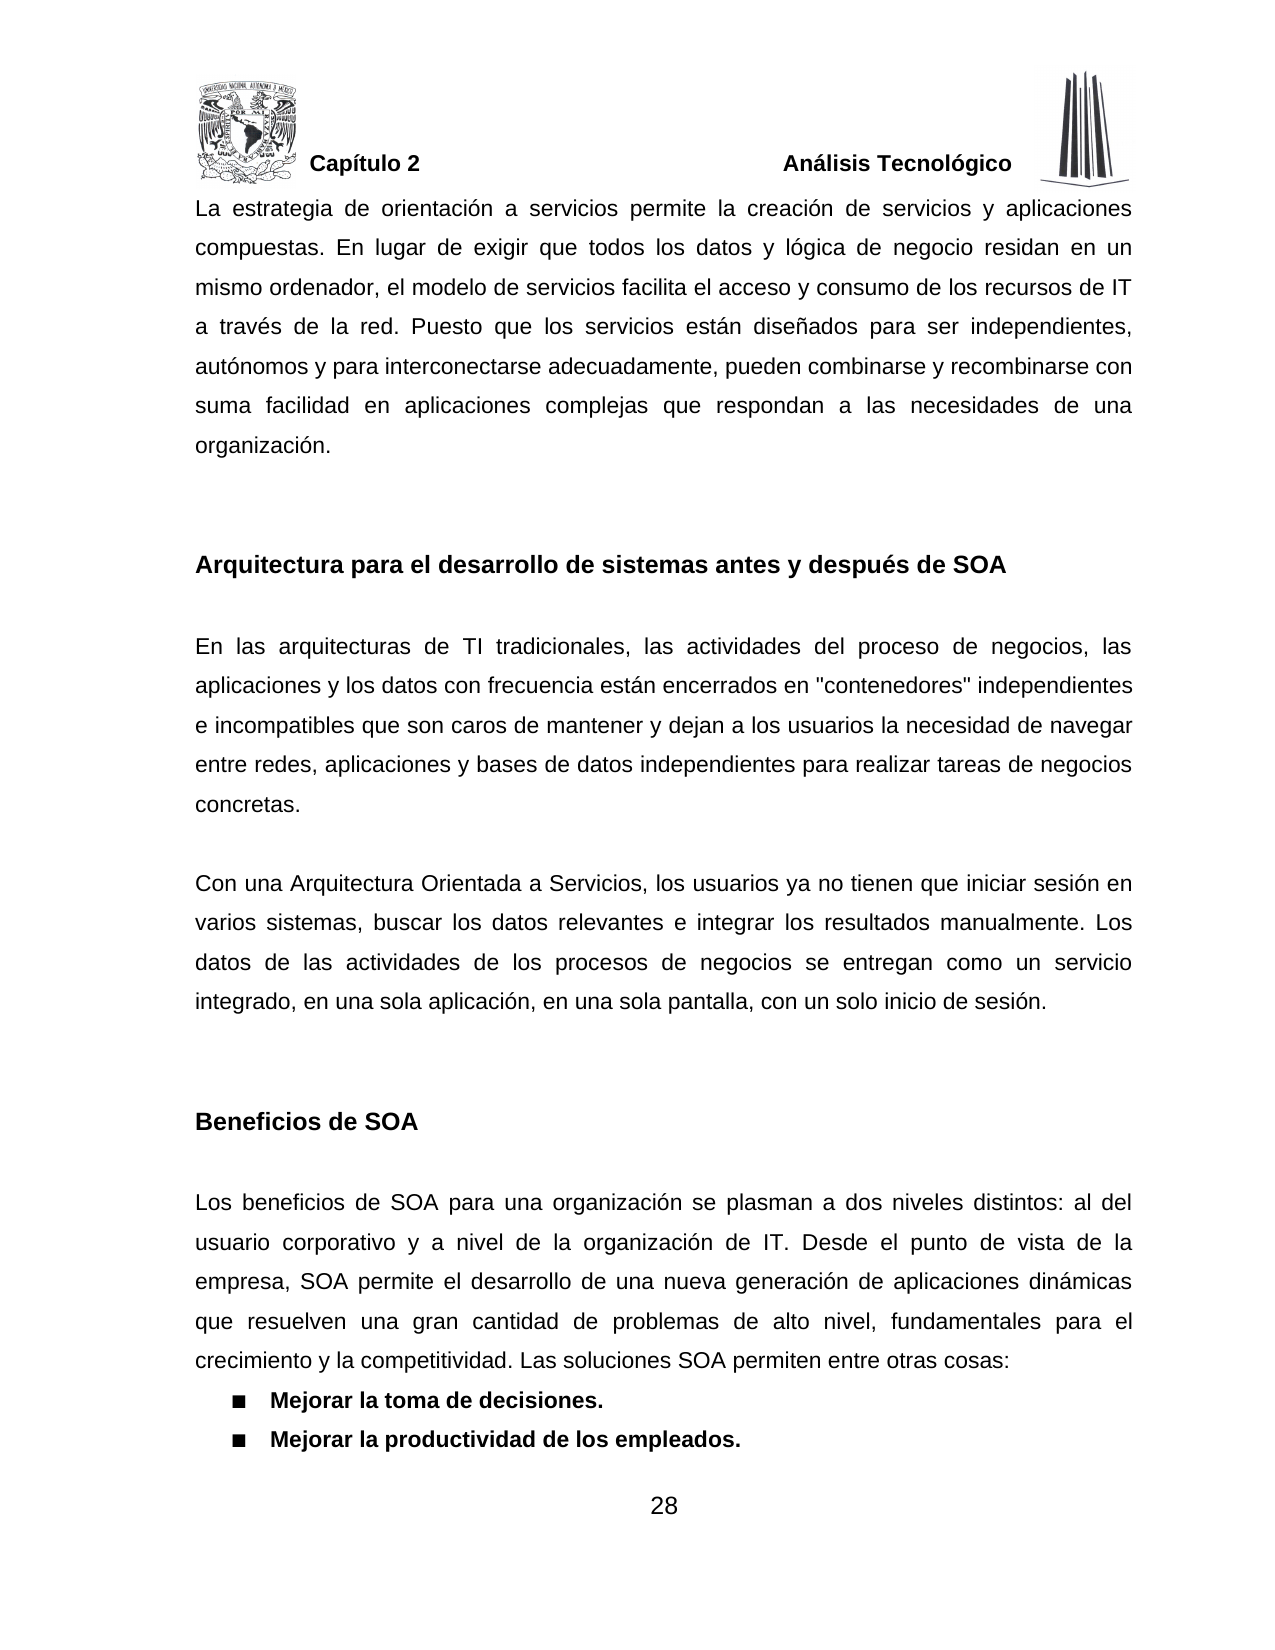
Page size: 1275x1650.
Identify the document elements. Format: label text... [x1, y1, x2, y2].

text En las arquitecturas de TI tradicionales, las actividades del proceso de negocios, las aplicaciones y los datos con frecuencia están encerrados en "contenedores" independientes e incompatibles que son caros de mantener y dejan a los usuarios la necesidad de navegar entre redes, aplicaciones y bases de datos independientes para realizar tareas de negocios concretas. [195, 633, 1133, 817]
text La estrategia de orientación a servicios permite la creación de servicios y aplicaciones compuestas. En lugar de exigir que todos los datos y lógica de negocio residan en un mismo ordenador, el modelo de servicios facilita el acceso y consumo de los recursos de IT a través de la red. Puesto que los servicios están diseñados para ser independientes, autónomos y para interconectarse adecuadamente, pueden combinarse y recombinarse con suma facilidad en aplicaciones complejas que respondan a las necesidades de una organización. [195, 195, 1133, 458]
picture [1034, 65, 1136, 193]
text Arquitectura para el desarrollo de sistemas antes y después de SOA [195, 550, 1133, 579]
list Mejorar la productividad de los empleados. [232, 1426, 1133, 1452]
text Con una Arquitectura Orientada a Servicios, los usuarios ya no tienen que iniciar sesión en varios sistemas, buscar los datos relevantes e integrar los resultados manualmente. Los datos de las actividades de los procesos de negocios se entregan como un servicio integrado, en una sola aplicación, en una sola pantalla, con un solo inicio de sesión. [195, 870, 1133, 1014]
text Los beneficios de SOA para una organización se plasman a dos niveles distintos: al del usuario corporativo y a nivel de la organización de IT. Desde el punto de vista de la empresa, SOA permite el desarrollo de una nueva generación de aplicaciones dinámicas que resuelven una gran cantidad de problemas de alto nivel, fundamentales para el crecimiento y la competitividad. Las soluciones SOA permiten entre otras cosas: [195, 1189, 1133, 1373]
text Beneficios de SOA [195, 1107, 1133, 1135]
list Mejorar la toma de decisiones. [232, 1387, 1133, 1413]
